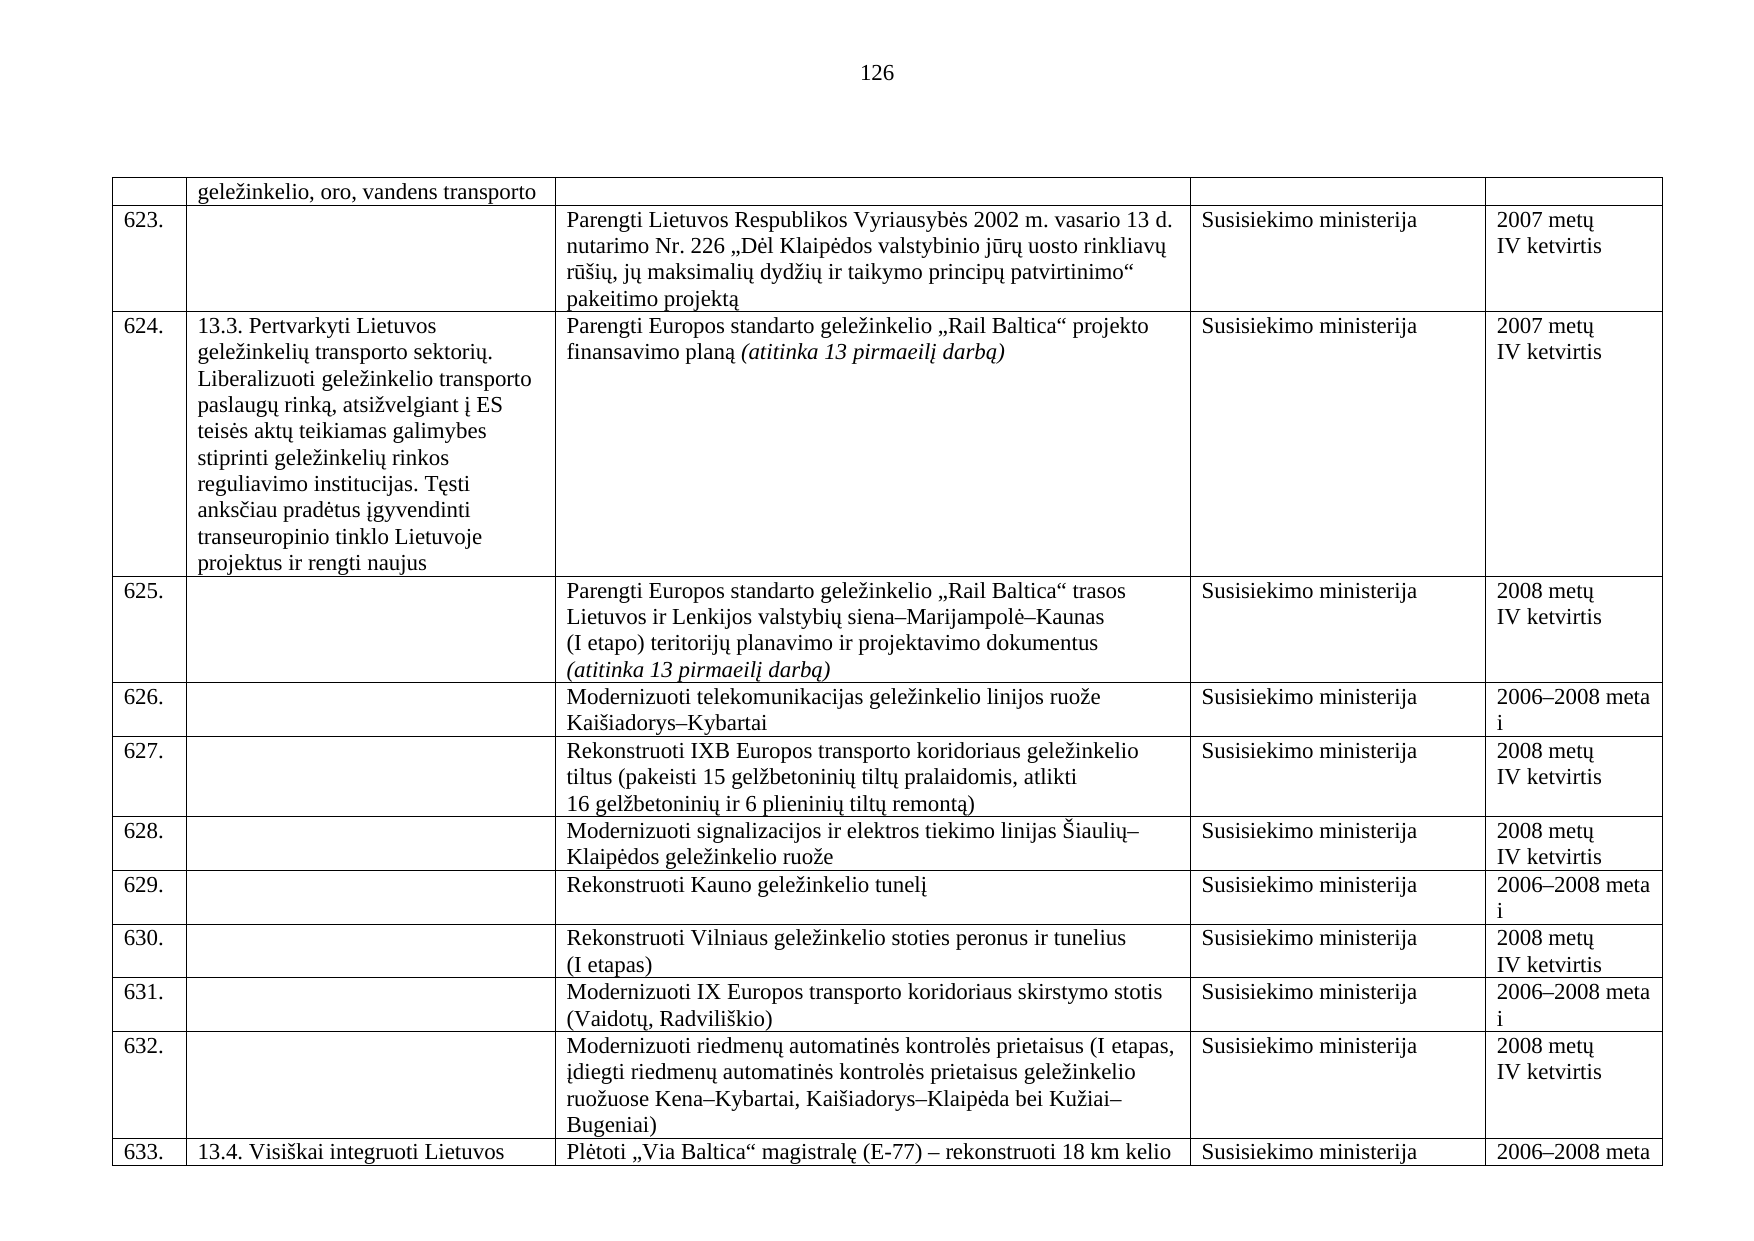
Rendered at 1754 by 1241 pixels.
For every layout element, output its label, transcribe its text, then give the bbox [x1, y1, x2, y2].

table_cell Susisiekimo ministerija [1191, 1139, 1485, 1165]
table_cell [1191, 178, 1485, 204]
table_cell 2008 metų IV ketvirtis [1486, 577, 1662, 682]
table_cell Susisiekimo ministerija [1191, 978, 1485, 1031]
table_cell 2008 metų IV ketvirtis [1486, 737, 1662, 816]
table_cell 631. [113, 978, 186, 1031]
table_cell 632. [113, 1032, 186, 1137]
table_cell Susisiekimo ministerija [1191, 683, 1485, 736]
table_cell Modernizuoti telekomunikacijas geležinkelio linijos ruože Kaišiadorys–Kybartai [556, 683, 1190, 736]
table_cell geležinkelio, oro, vandens transporto [187, 178, 555, 204]
table_cell Plėtoti „Via Baltica“ magistralę (E-77) – rekonstruoti 18 km kelio [556, 1139, 1190, 1165]
table_cell 627. [113, 737, 186, 816]
table_cell 2008 metų IV ketvirtis [1486, 1032, 1662, 1137]
table_cell [187, 871, 555, 923]
table_cell Rekonstruoti Vilniaus geležinkelio stoties peronus ir tunelius (I etapas) [556, 925, 1190, 977]
table_cell [187, 683, 555, 736]
table_cell [1486, 178, 1662, 204]
table_cell 626. [113, 683, 186, 736]
table_cell 2007 metų IV ketvirtis [1486, 312, 1662, 576]
table_cell Susisiekimo ministerija [1191, 577, 1485, 682]
table_cell [187, 577, 555, 682]
table_cell Susisiekimo ministerija [1191, 925, 1485, 977]
table_cell [556, 178, 1190, 204]
table_cell [187, 737, 555, 816]
table_cell 2007 metų IV ketvirtis [1486, 206, 1662, 311]
table_cell Parengti Europos standarto geležinkelio „Rail Baltica“ trasos Lietuvos ir Lenkijos valstybių siena–Marijampolė–Kaunas (I etapo) teritorijų planavimo ir projektavimo dokumentus (atitinka 13 pirmaeilį darbą) [556, 577, 1190, 682]
table_cell 630. [113, 925, 186, 977]
table_cell Parengti Europos standarto geležinkelio „Rail Baltica“ projekto finansavimo planą (atitinka 13 pirmaeilį darbą) [556, 312, 1190, 576]
table_cell 13.4. Visiškai integruoti Lietuvos [187, 1139, 555, 1165]
table_cell 629. [113, 871, 186, 923]
table_cell Modernizuoti signalizacijos ir elektros tiekimo linijas Šiaulių–Klaipėdos geležinkelio ruože [556, 817, 1190, 870]
table_cell 623. [113, 206, 186, 311]
table_cell 2008 metų IV ketvirtis [1486, 817, 1662, 870]
table_cell Susisiekimo ministerija [1191, 1032, 1485, 1137]
table_cell 2006–2008 meta [1486, 1139, 1662, 1165]
table_cell [187, 1032, 555, 1137]
table_cell Susisiekimo ministerija [1191, 871, 1485, 923]
table_cell 13.3. Pertvarkyti Lietuvos geležinkelių transporto sektorių. Liberalizuoti geležinkelio transporto paslaugų rinką, atsižvelgiant į ES teisės aktų teikiamas galimybes stiprinti geležinkelių rinkos reguliavimo institucijas. Tęsti anksčiau pradėtus įgyvendinti transeuropinio tinklo Lietuvoje projektus ir rengti naujus [187, 312, 555, 576]
table_cell Susisiekimo ministerija [1191, 817, 1485, 870]
table_cell Susisiekimo ministerija [1191, 737, 1485, 816]
table_cell 628. [113, 817, 186, 870]
table_cell Modernizuoti riedmenų automatinės kontrolės prietaisus (I etapas, įdiegti riedmenų automatinės kontrolės prietaisus geležinkelio ruožuose Kena–Kybartai, Kaišiadorys–Klaipėda bei Kužiai–Bugeniai) [556, 1032, 1190, 1137]
table_cell Rekonstruoti Kauno geležinkelio tunelį [556, 871, 1190, 923]
table_cell [113, 178, 186, 204]
table_cell Susisiekimo ministerija [1191, 206, 1485, 311]
table_cell 2006–2008 metai [1486, 683, 1662, 736]
table_cell Susisiekimo ministerija [1191, 312, 1485, 576]
table_cell 2008 metų IV ketvirtis [1486, 925, 1662, 977]
table_cell [187, 925, 555, 977]
table_cell 633. [113, 1139, 186, 1165]
table_cell Rekonstruoti IXB Europos transporto koridoriaus geležinkelio tiltus (pakeisti 15 gelžbetoninių tiltų pralaidomis, atlikti 16 gelžbetoninių ir 6 plieninių tiltų remontą) [556, 737, 1190, 816]
table_cell [187, 817, 555, 870]
table_cell 624. [113, 312, 186, 576]
table_cell Modernizuoti IX Europos transporto koridoriaus skirstymo stotis (Vaidotų, Radviliškio) [556, 978, 1190, 1031]
table_cell [187, 206, 555, 311]
table_cell 2006–2008 metai [1486, 871, 1662, 923]
table_cell 2006–2008 metai [1486, 978, 1662, 1031]
table_cell [187, 978, 555, 1031]
table_cell 625. [113, 577, 186, 682]
table_cell Parengti Lietuvos Respublikos Vyriausybės 2002 m. vasario 13 d. nutarimo Nr. 226 „Dėl Klaipėdos valstybinio jūrų uosto rinkliavų rūšių, jų maksimalių dydžių ir taikymo principų patvirtinimo“ pakeitimo projektą [556, 206, 1190, 311]
